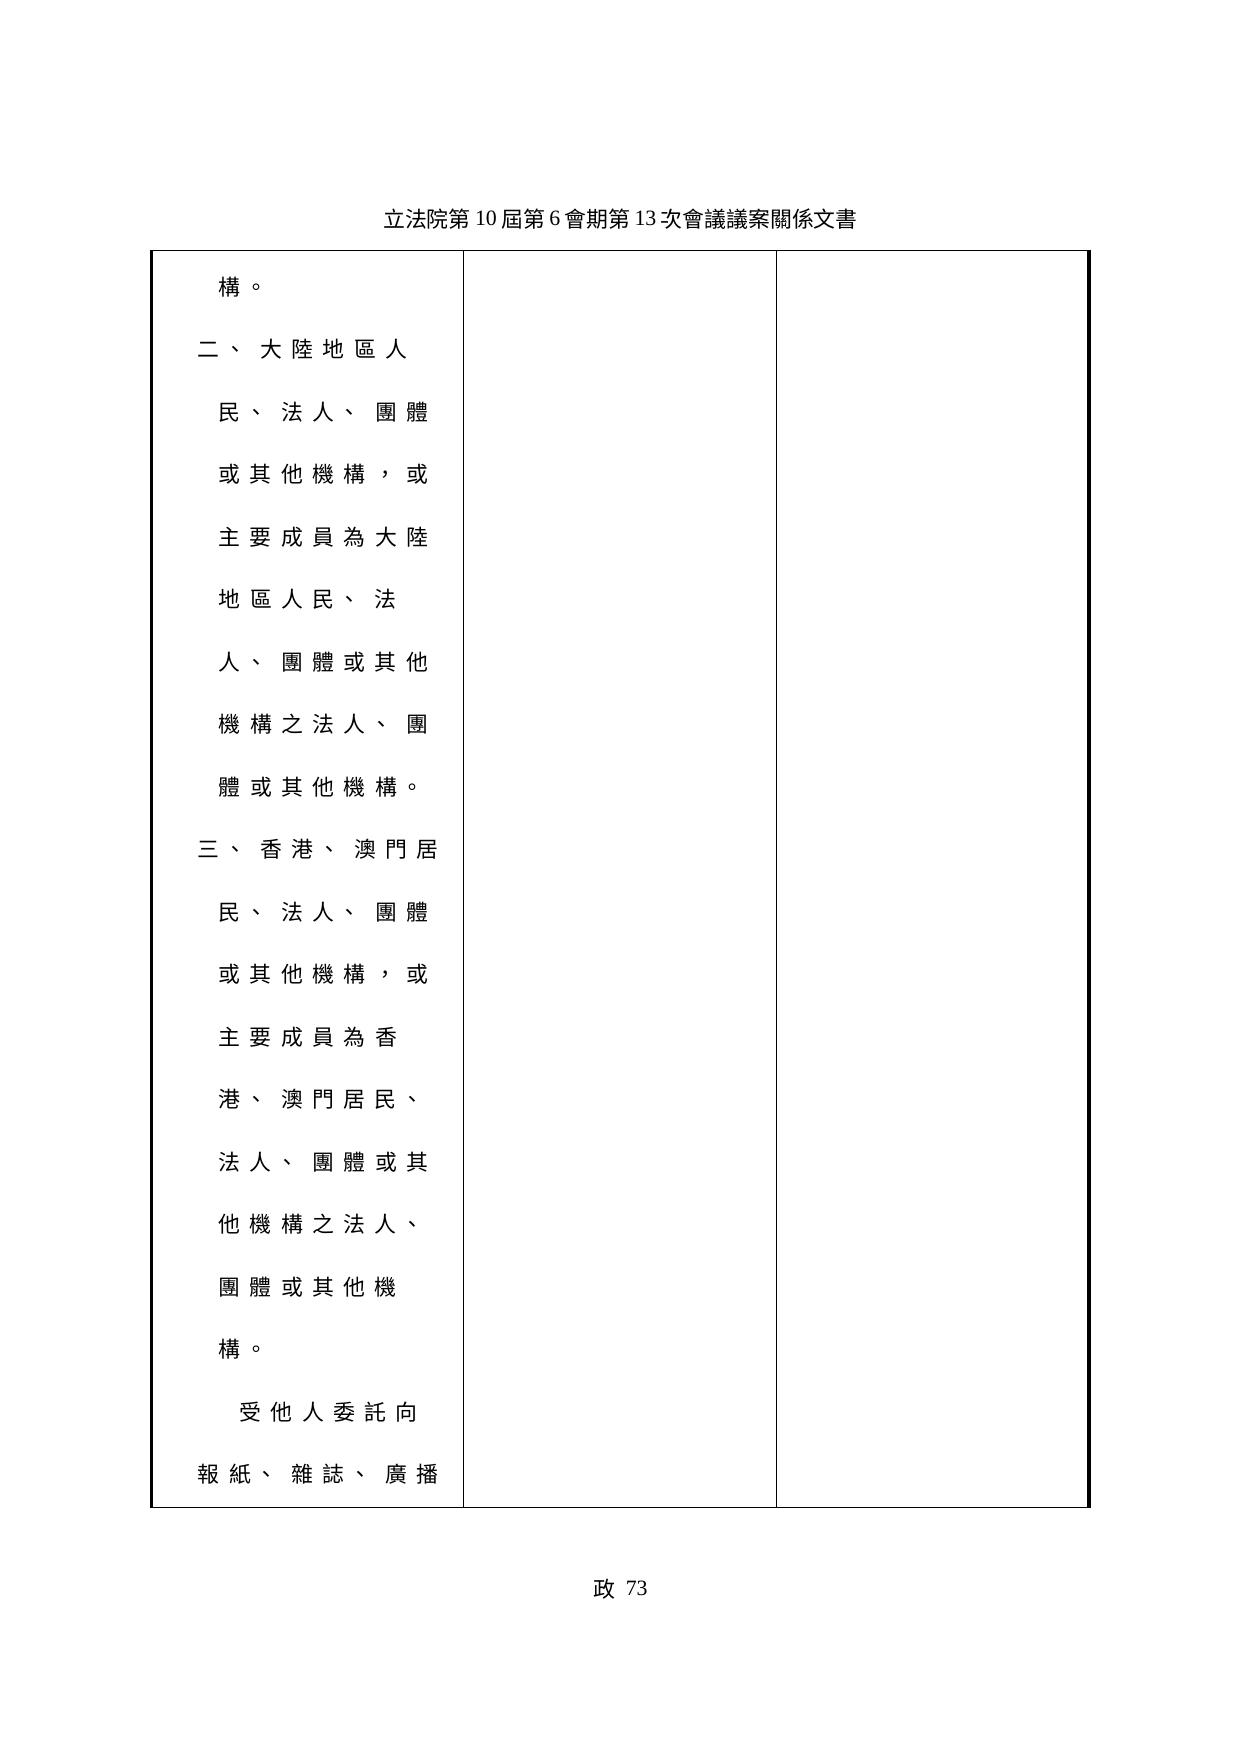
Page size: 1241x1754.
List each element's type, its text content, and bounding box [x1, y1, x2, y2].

table_cell [464, 251, 776, 1507]
table_cell 構。 二、大陸地區人民、法人、團體或其他機構，或主要成員為大陸地區人民、法人、團體或其他機構之法人、團體或其他機構。 三、香港、澳門居民、法人、團體或其他機構，或主要成員為香港、澳門居民、法人、團體或其他機構之法人、團體或其他機構。 受他人委託向報紙、雜誌、廣播 [153, 251, 463, 1507]
table_cell [777, 251, 1087, 1507]
